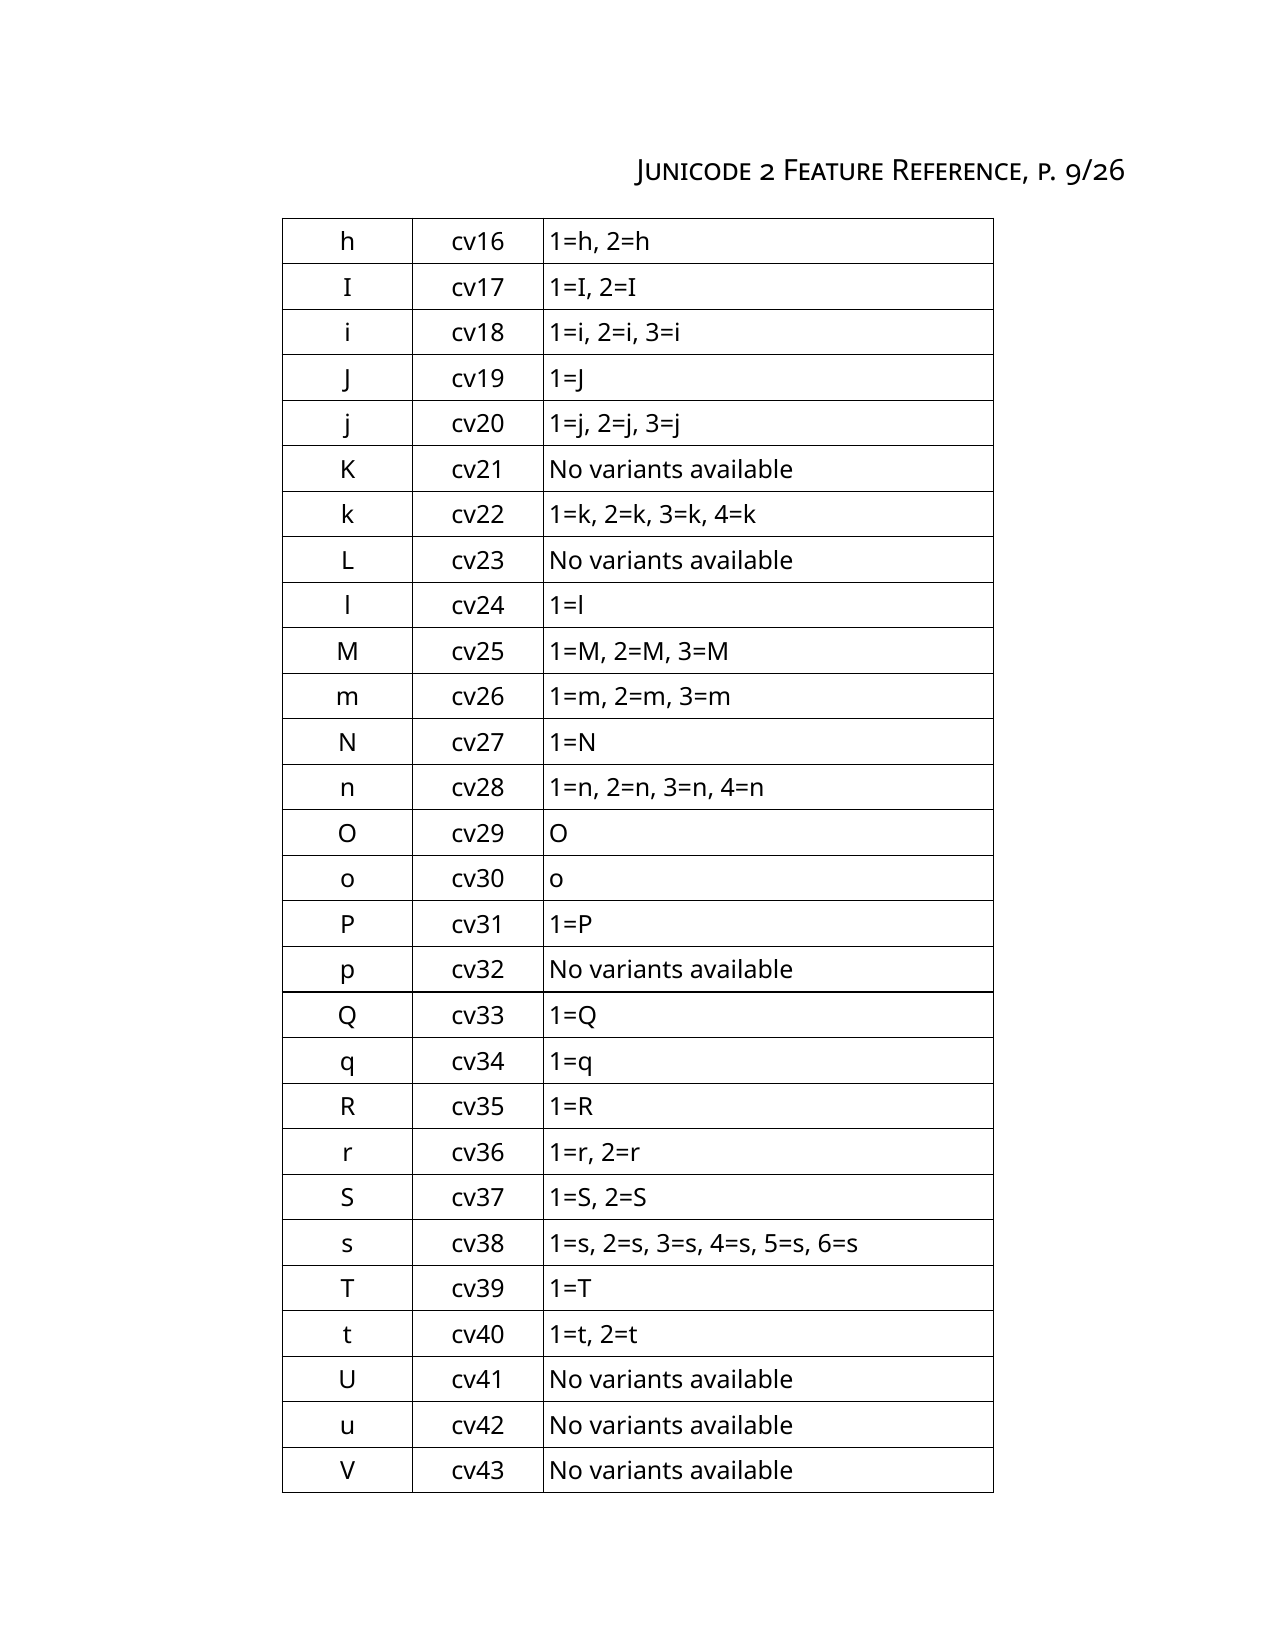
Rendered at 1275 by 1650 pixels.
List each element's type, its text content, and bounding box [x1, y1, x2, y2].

table_cell 1=I, 2=I [544, 264, 993, 308]
table_cell 1=i, 2=i, 3=i [544, 310, 993, 354]
table_cell 1=k, 2=k, 3=k, 4=k [544, 492, 993, 536]
table_cell h [283, 219, 412, 263]
table_cell r [283, 1129, 412, 1173]
table_cell cv24 [413, 583, 543, 627]
table_cell 1=N [544, 719, 993, 764]
table_cell 1=j, 2=j, 3=j [544, 401, 993, 445]
table_cell cv28 [413, 765, 543, 809]
table_cell cv31 [413, 901, 543, 946]
table_cell 1=P [544, 901, 993, 946]
table_cell 1=R [544, 1084, 993, 1128]
table_cell cv43 [413, 1448, 543, 1492]
table_cell Q [283, 993, 412, 1037]
table_cell m [283, 674, 412, 718]
table_cell s [283, 1220, 412, 1264]
table_cell O [544, 810, 993, 855]
table_cell cv41 [413, 1357, 543, 1401]
table_cell cv26 [413, 674, 543, 718]
table_cell cv40 [413, 1311, 543, 1356]
table_cell No variants available [544, 947, 993, 991]
table_cell 1=t, 2=t [544, 1311, 993, 1356]
table_cell cv37 [413, 1175, 543, 1219]
table_cell cv25 [413, 628, 543, 673]
table_cell cv39 [413, 1266, 543, 1310]
table_cell cv20 [413, 401, 543, 445]
table_cell cv36 [413, 1129, 543, 1173]
table_cell 1=M, 2=M, 3=M [544, 628, 993, 673]
table_cell N [283, 719, 412, 764]
table_cell cv35 [413, 1084, 543, 1128]
table_cell T [283, 1266, 412, 1310]
table_cell 1=T [544, 1266, 993, 1310]
table_cell 1=r, 2=r [544, 1129, 993, 1173]
table_cell O [283, 810, 412, 855]
table_cell S [283, 1175, 412, 1219]
table_cell 1=S, 2=S [544, 1175, 993, 1219]
table_cell No variants available [544, 446, 993, 491]
table_cell cv16 [413, 219, 543, 263]
table_cell cv32 [413, 947, 543, 991]
table_cell L [283, 537, 412, 582]
table_cell U [283, 1357, 412, 1401]
table_cell No variants available [544, 1402, 993, 1447]
table_cell No variants available [544, 1357, 993, 1401]
table_cell J [283, 355, 412, 399]
table_cell cv22 [413, 492, 543, 536]
table_cell I [283, 264, 412, 308]
table_cell No variants available [544, 1448, 993, 1492]
table_cell K [283, 446, 412, 491]
table_cell cv19 [413, 355, 543, 399]
table_cell cv34 [413, 1038, 543, 1082]
table_cell k [283, 492, 412, 536]
table_cell 1=J [544, 355, 993, 399]
table_cell cv42 [413, 1402, 543, 1447]
table_cell cv17 [413, 264, 543, 308]
table_cell V [283, 1448, 412, 1492]
table_cell n [283, 765, 412, 809]
table_cell i [283, 310, 412, 354]
table_cell No variants available [544, 537, 993, 582]
table_cell p [283, 947, 412, 991]
table_cell o [283, 856, 412, 900]
table_cell 1=Q [544, 993, 993, 1037]
table_cell q [283, 1038, 412, 1082]
table_cell 1=m, 2=m, 3=m [544, 674, 993, 718]
table_cell M [283, 628, 412, 673]
table_cell cv33 [413, 993, 543, 1037]
table_cell cv27 [413, 719, 543, 764]
table_cell cv30 [413, 856, 543, 900]
table_cell P [283, 901, 412, 946]
table_cell 1=l [544, 583, 993, 627]
table_cell 1=h, 2=h [544, 219, 993, 263]
table_cell 1=n, 2=n, 3=n, 4=n [544, 765, 993, 809]
table_cell R [283, 1084, 412, 1128]
table_cell cv21 [413, 446, 543, 491]
table_cell cv18 [413, 310, 543, 354]
table_cell l [283, 583, 412, 627]
table_cell u [283, 1402, 412, 1447]
table_cell o [544, 856, 993, 900]
table_cell 1=q [544, 1038, 993, 1082]
table_cell t [283, 1311, 412, 1356]
table_cell cv29 [413, 810, 543, 855]
table_cell j [283, 401, 412, 445]
table_cell cv38 [413, 1220, 543, 1264]
table_cell 1=s, 2=s, 3=s, 4=s, 5=s, 6=s [544, 1220, 993, 1264]
table_cell cv23 [413, 537, 543, 582]
